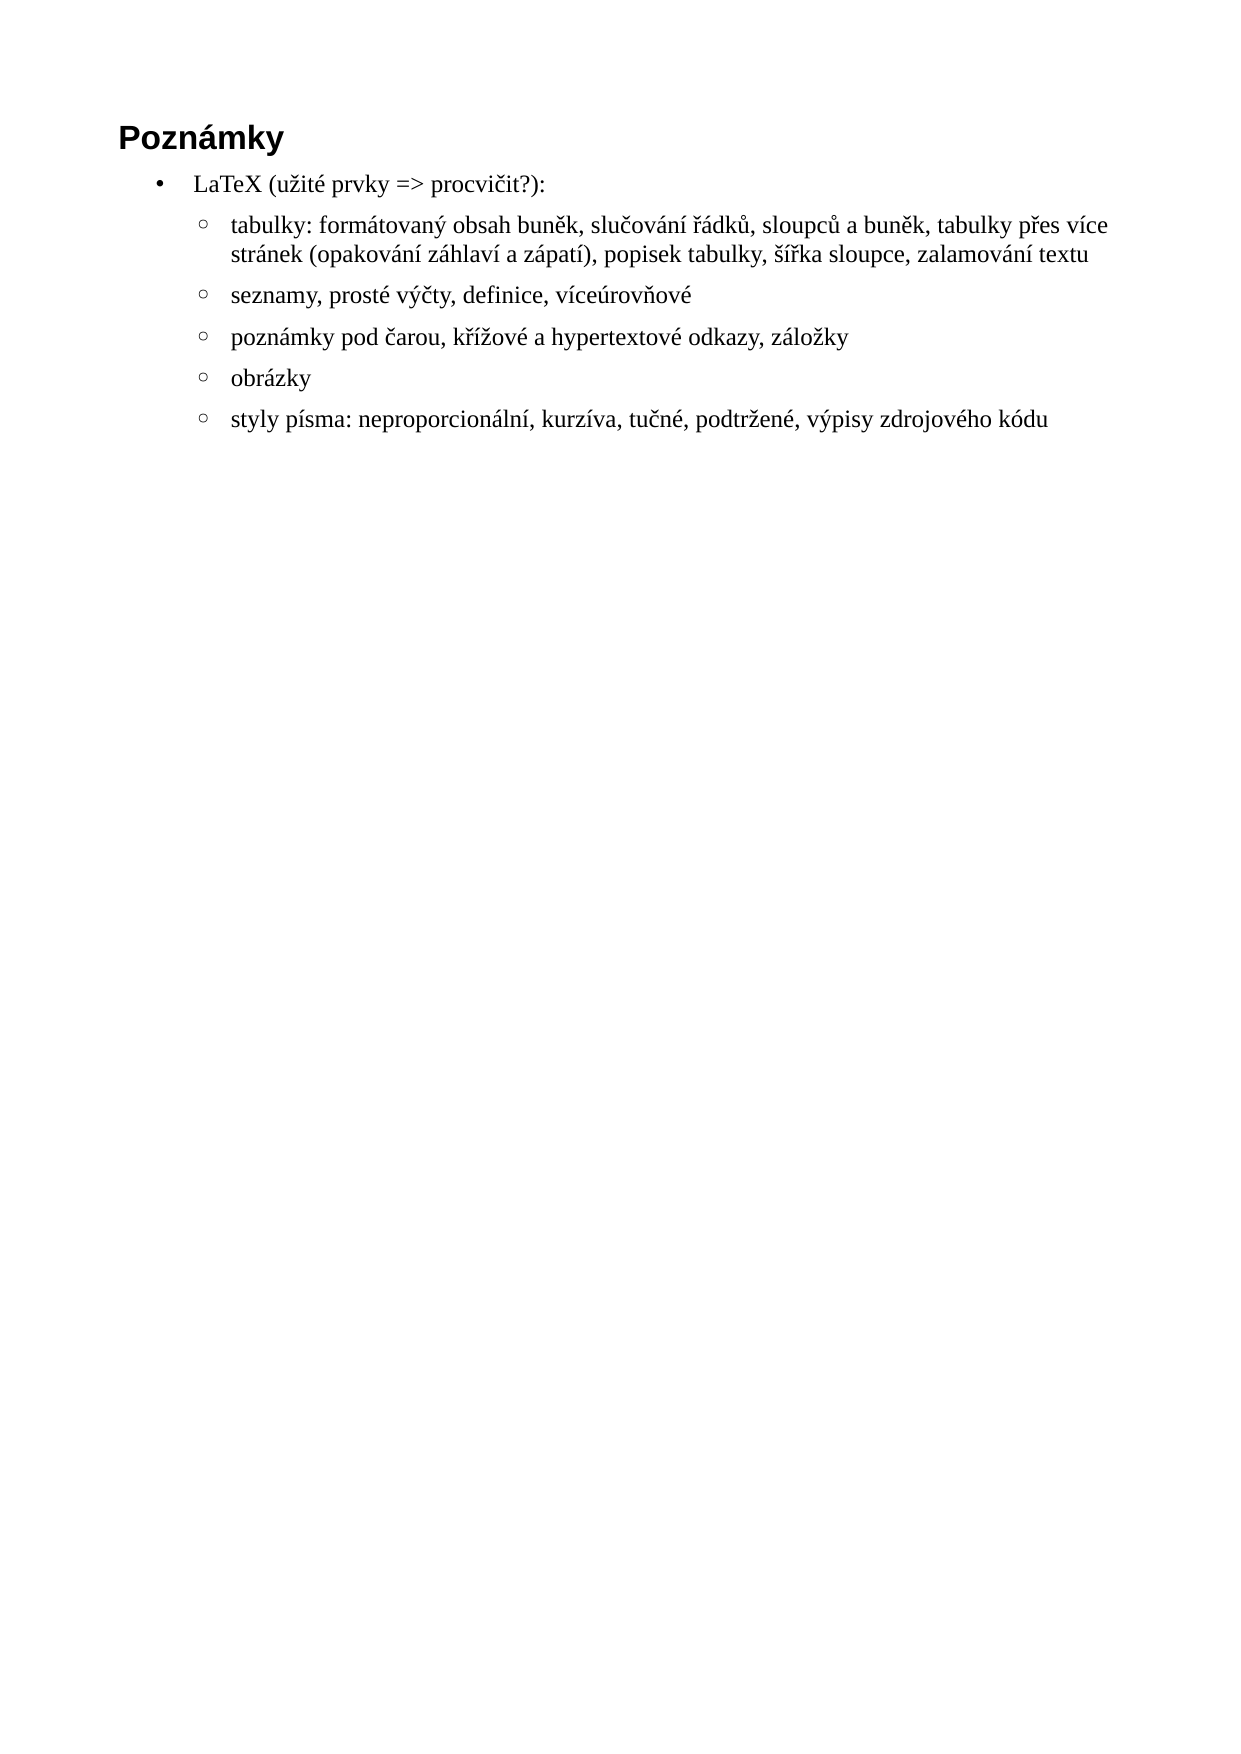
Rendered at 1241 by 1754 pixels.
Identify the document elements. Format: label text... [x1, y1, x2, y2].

list styly písma: neproporcionální, kurzíva, tučné, podtržené, výpisy zdrojového kódu [193, 404, 1122, 433]
list obrázky [193, 363, 1122, 392]
list LaTeX (užité prvky => procvičit?): [156, 169, 1122, 198]
list poznámky pod čarou, křížové a hypertextové odkazy, záložky [193, 322, 1122, 351]
list tabulky: formátovaný obsah buněk, slučování řádků, sloupců a buněk, tabulky přes více stránek (opakování záhlaví a zápatí), popisek tabulky, šířka sloupce, zalamování textu [193, 211, 1122, 268]
subtitle Poznámky [118, 118, 1122, 157]
list seznamy, prosté výčty, definice, víceúrovňové [193, 281, 1122, 309]
